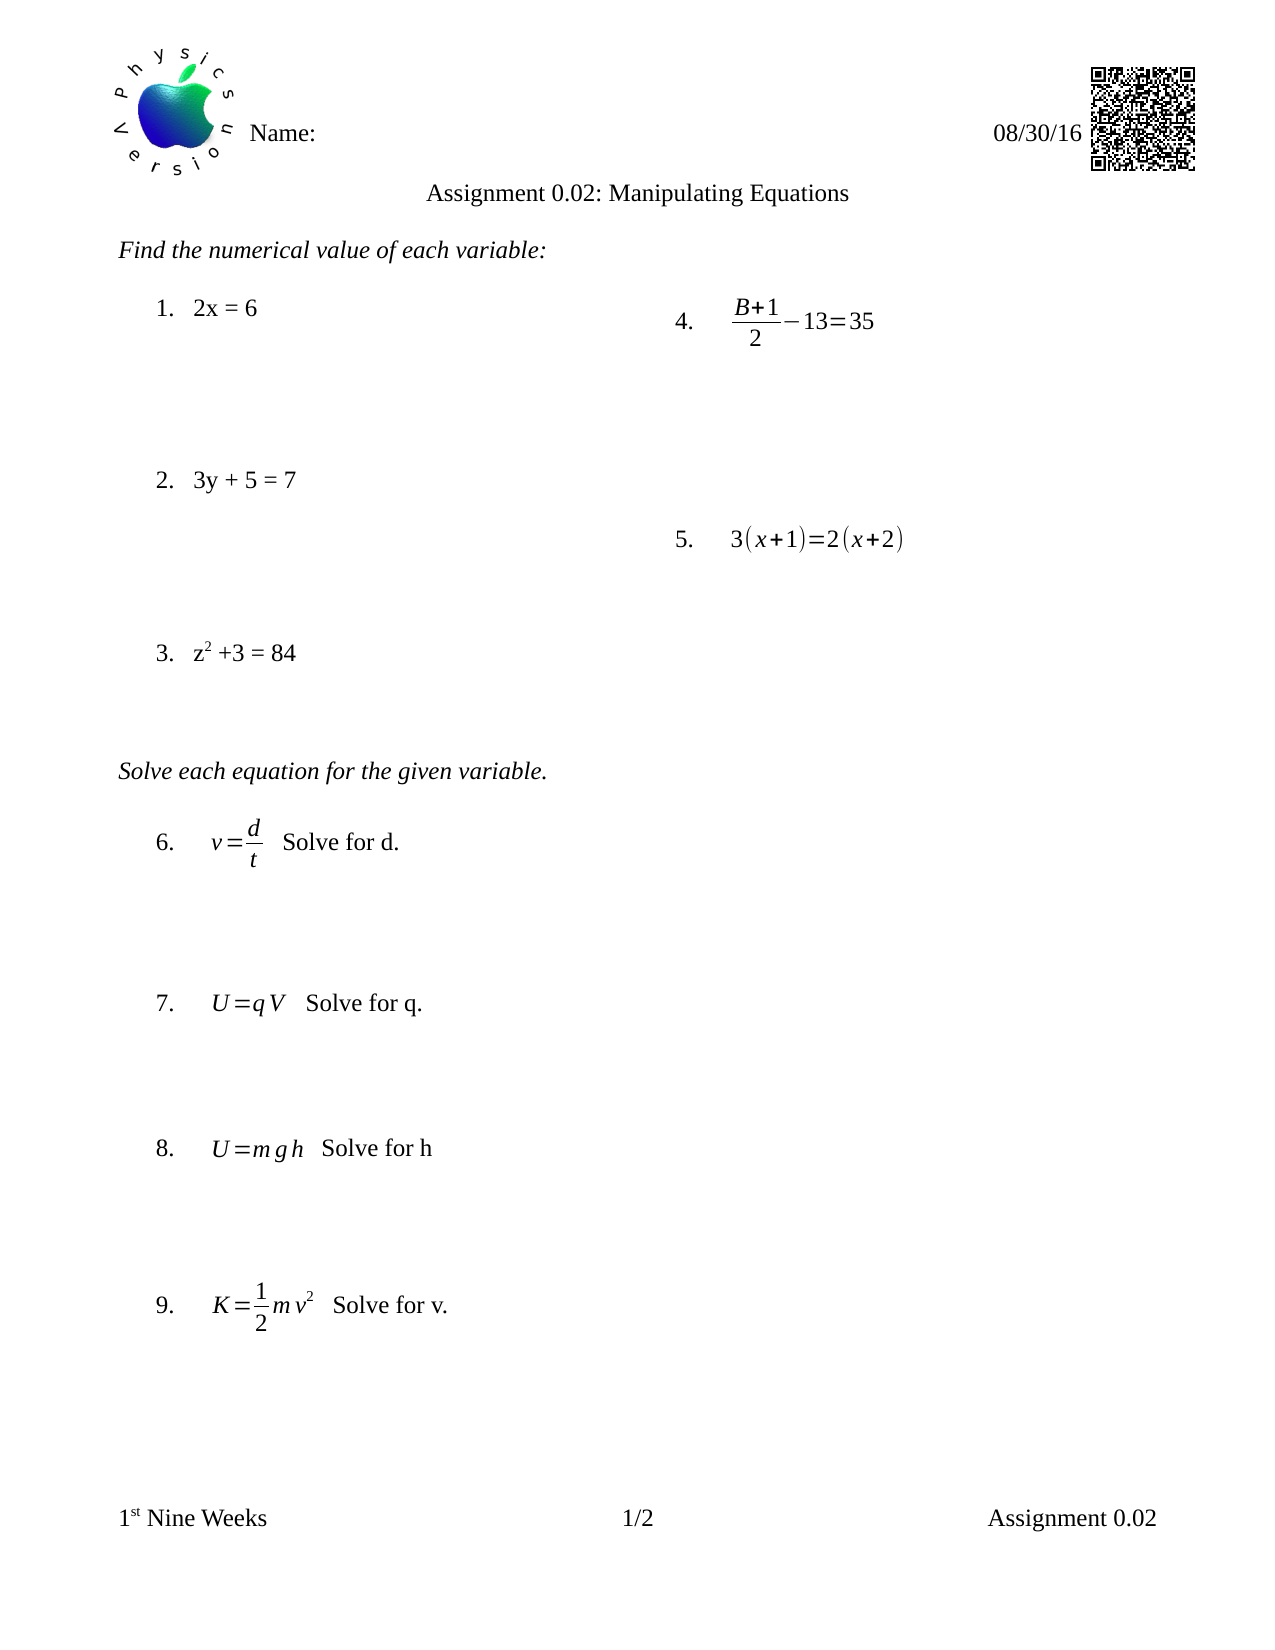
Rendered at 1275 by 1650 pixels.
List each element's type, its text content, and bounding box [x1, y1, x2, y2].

picture [113, 48, 234, 176]
list 3y + 5 = 7 [156, 466, 637, 494]
list Solve for d. [156, 814, 1157, 873]
text Solve each equation for the given variable. [118, 756, 1157, 785]
picture [1082, 58, 1203, 179]
list Solve for q. [156, 988, 1157, 1018]
list z2 +3 = 84 [156, 638, 637, 667]
list Solve for h [156, 1133, 1157, 1162]
list 2x = 6 [156, 293, 637, 322]
list Solve for v. [156, 1277, 1157, 1336]
text Assignment 0.02: Manipulating Equations [118, 176, 1157, 207]
text Find the numerical value of each variable: [118, 236, 1157, 264]
